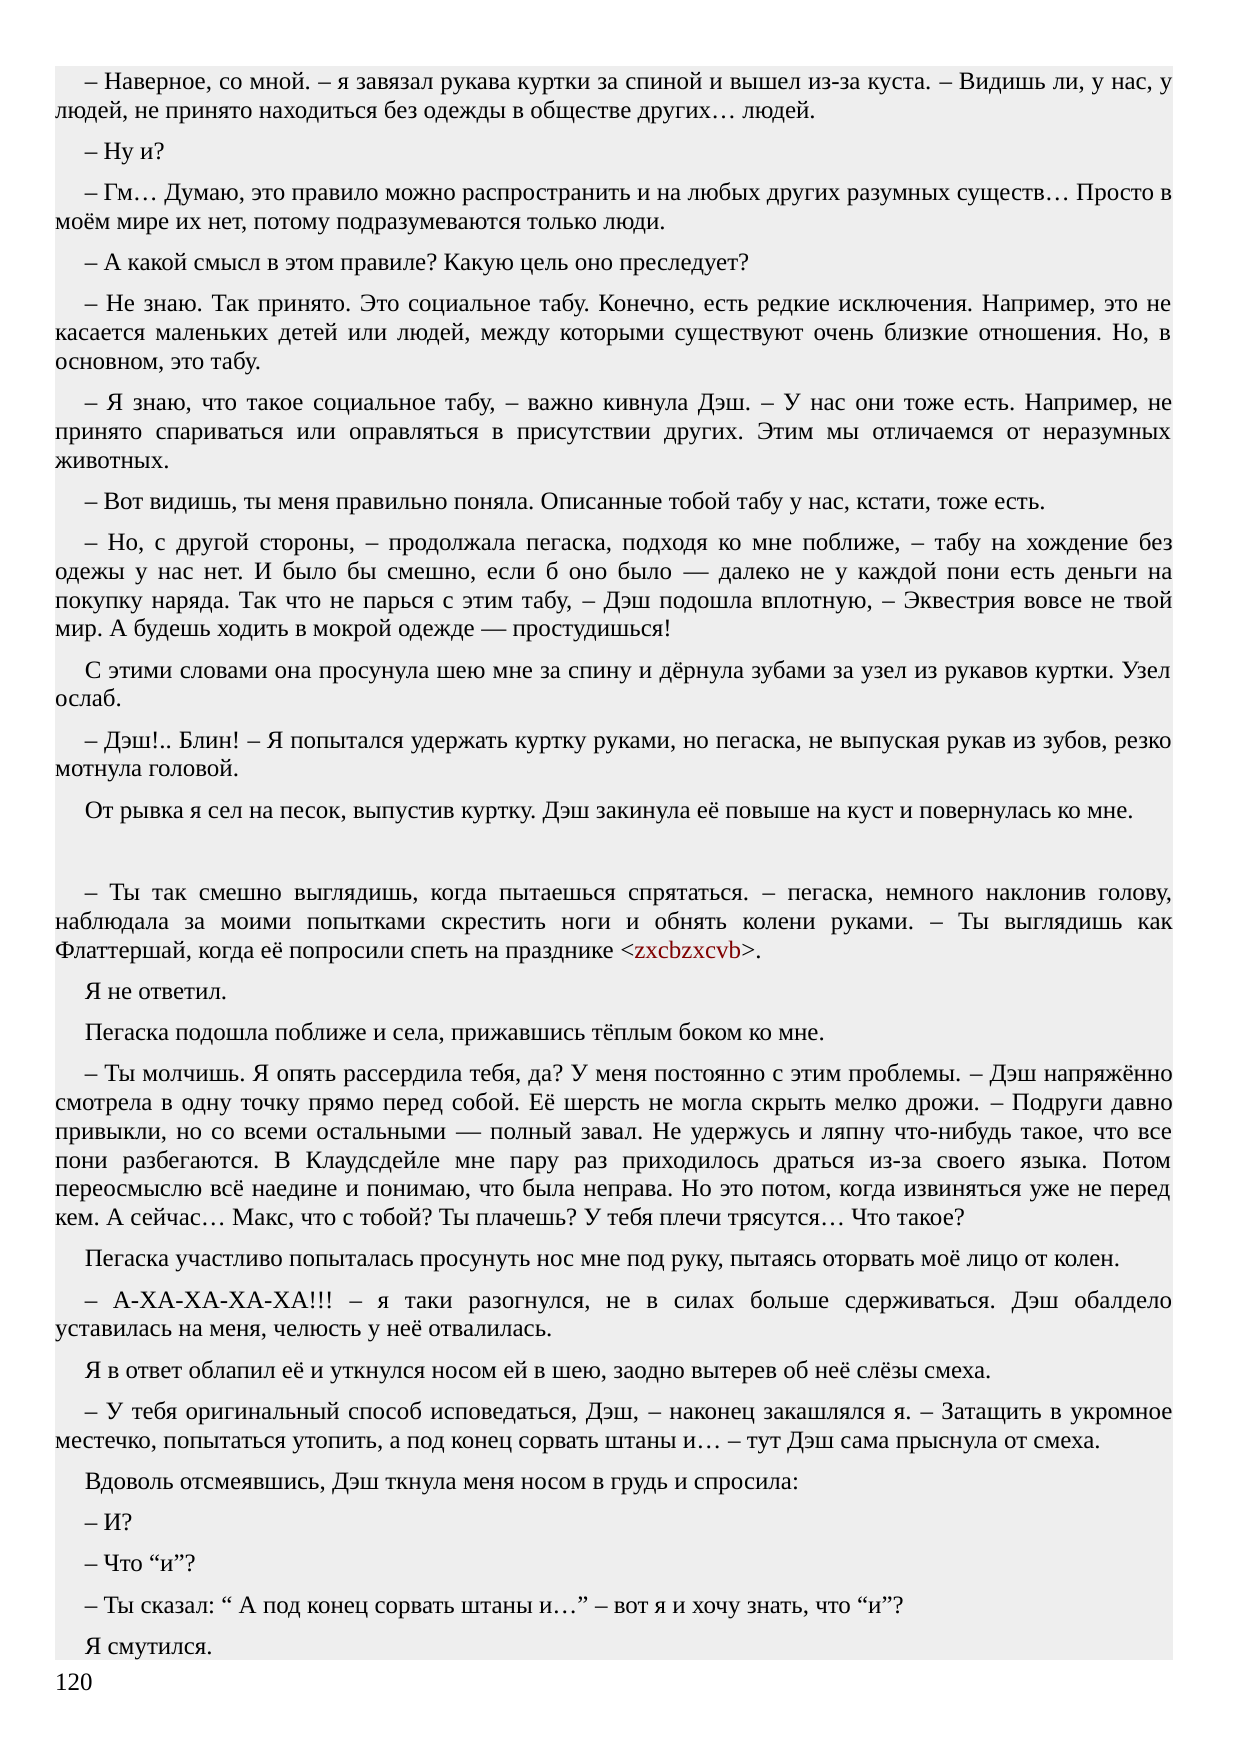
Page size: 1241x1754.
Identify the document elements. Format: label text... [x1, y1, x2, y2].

text – Ты сказал: “ А под конец сорвать штаны и…” – вот я и хочу знать, что “и”? [55, 1590, 1173, 1618]
text С этими словами она просунула шею мне за спину и дёрнула зубами за узел из рукавов куртки. Узел ослаб. [55, 655, 1173, 712]
text – Я знаю, что такое социальное табу, – важно кивнула Дэш. – У нас они тоже есть. Например, не принято спариваться или оправляться в присутствии других. Этим мы отличаемся от неразумных животных. [55, 387, 1173, 473]
text Я смутился. [55, 1631, 1173, 1660]
text Я не ответил. [55, 976, 1173, 1005]
text Пегаска участливо попыталась просунуть нос мне под руку, пытаясь оторвать моё лицо от колен. [55, 1243, 1173, 1272]
text – Ты молчишь. Я опять рассердила тебя, да? У меня постоянно с этим проблемы. – Дэш напряжённо смотрела в одну точку прямо перед собой. Её шерсть не могла скрыть мелко дрожи. – Подруги давно привыкли, но со всеми остальными — полный завал. Не удержусь и ляпну что-нибудь такое, что все пони разбегаются. В Клаудсдейле мне пару раз приходилось драться из-за своего языка. Потом переосмыслю всё наедине и понимаю, что была неправа. Но это потом, когда извиняться уже не перед кем. А сейчас… Макс, что с тобой? Ты плачешь? У тебя плечи трясутся… Что такое? [55, 1058, 1173, 1231]
text – Наверное, со мной. – я завязал рукава куртки за спиной и вышел из-за куста. – Видишь ли, у нас, у людей, не принято находиться без одежды в обществе других… людей. [55, 66, 1173, 123]
text – Но, с другой стороны, – продолжала пегаска, подходя ко мне поближе, – табу на хождение без одежы у нас нет. И было бы смешно, если б оно было — далеко не у каждой пони есть деньги на покупку наряда. Так что не парься с этим табу, – Дэш подошла вплотную, – Эквестрия вовсе не твой мир. А будешь ходить в мокрой одежде — простудишься! [55, 527, 1173, 642]
text – А какой смысл в этом правиле? Какую цель оно преследует? [55, 247, 1173, 276]
text – А-ХА-ХА-ХА-ХА!!! – я таки разогнулся, не в силах больше сдерживаться. Дэш обалдело уставилась на меня, челюсть у неё отвалилась. [55, 1285, 1173, 1342]
text От рывка я сел на песок, выпустив куртку. Дэш закинула её повыше на куст и повернулась ко мне. [55, 795, 1173, 823]
text Вдоволь отсмеявшись, Дэш ткнула меня носом в грудь и спросила: [55, 1466, 1173, 1495]
text – Что “и”? [55, 1548, 1173, 1577]
text – У тебя оригинальный способ исповедаться, Дэш, – наконец закашлялся я. – Затащить в укромное местечко, попытаться утопить, а под конец сорвать штаны и… – тут Дэш сама прыснула от смеха. [55, 1396, 1173, 1453]
text – И? [55, 1507, 1173, 1536]
text – Дэш!.. Блин! – Я попытался удержать куртку руками, но пегаска, не выпуская рукав из зубов, резко мотнула головой. [55, 725, 1173, 782]
text Пегаска подошла поближе и села, прижавшись тёплым боком ко мне. [55, 1017, 1173, 1046]
text – Вот видишь, ты меня правильно поняла. Описанные тобой табу у нас, кстати, тоже есть. [55, 486, 1173, 515]
text Я в ответ облапил её и уткнулся носом ей в шею, заодно вытерев об неё слёзы смеха. [55, 1355, 1173, 1383]
text – Не знаю. Так принято. Это социальное табу. Конечно, есть редкие исключения. Например, это не касается маленьких детей или людей, между которыми существуют очень близкие отношения. Но, в основном, это табу. [55, 288, 1173, 375]
text – Ты так смешно выглядишь, когда пытаешься спрятаться. – пегаска, немного наклонив голову, наблюдала за моими попытками скрестить ноги и обнять колени руками. – Ты выглядишь как Флаттершай, когда её попросили спеть на празднике <zxcbzxcvb>. [55, 877, 1173, 963]
text – Ну и? [55, 136, 1173, 165]
text – Гм… Думаю, это правило можно распространить и на любых других разумных существ… Просто в моём мире их нет, потому подразумеваются только люди. [55, 177, 1173, 235]
